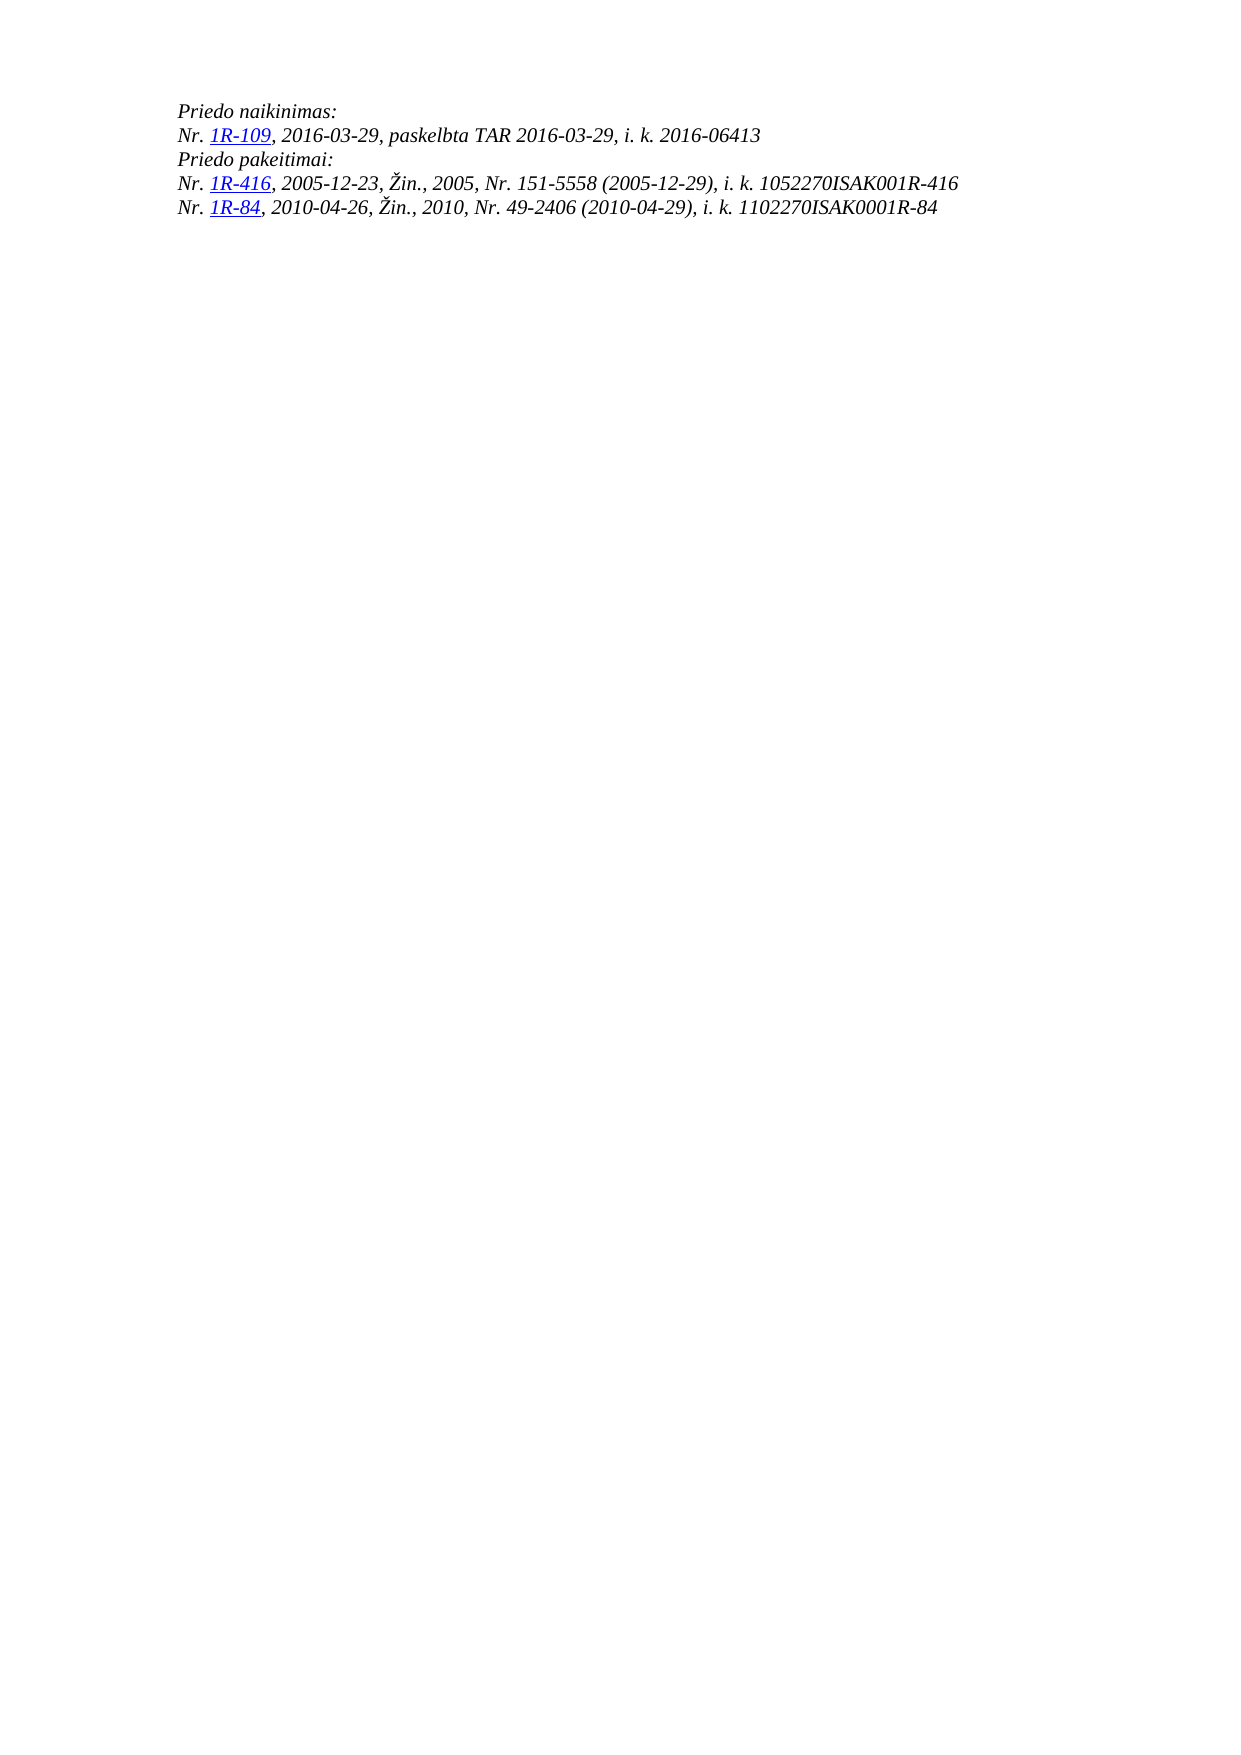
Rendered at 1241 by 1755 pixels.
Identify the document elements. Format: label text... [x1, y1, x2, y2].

text Priedo pakeitimai: [177, 147, 1181, 171]
text Nr. 1R-84, 2010-04-26, Žin., 2010, Nr. 49-2406 (2010-04-29), i. k. 1102270ISAK0001R-84 [177, 195, 1181, 219]
text Nr. 1R-416, 2005-12-23, Žin., 2005, Nr. 151-5558 (2005-12-29), i. k. 1052270ISAK001R-416 [177, 171, 1181, 195]
text Nr. 1R-109, 2016-03-29, paskelbta TAR 2016-03-29, i. k. 2016-06413 [177, 123, 1181, 147]
text Priedo naikinimas: [177, 99, 1181, 123]
